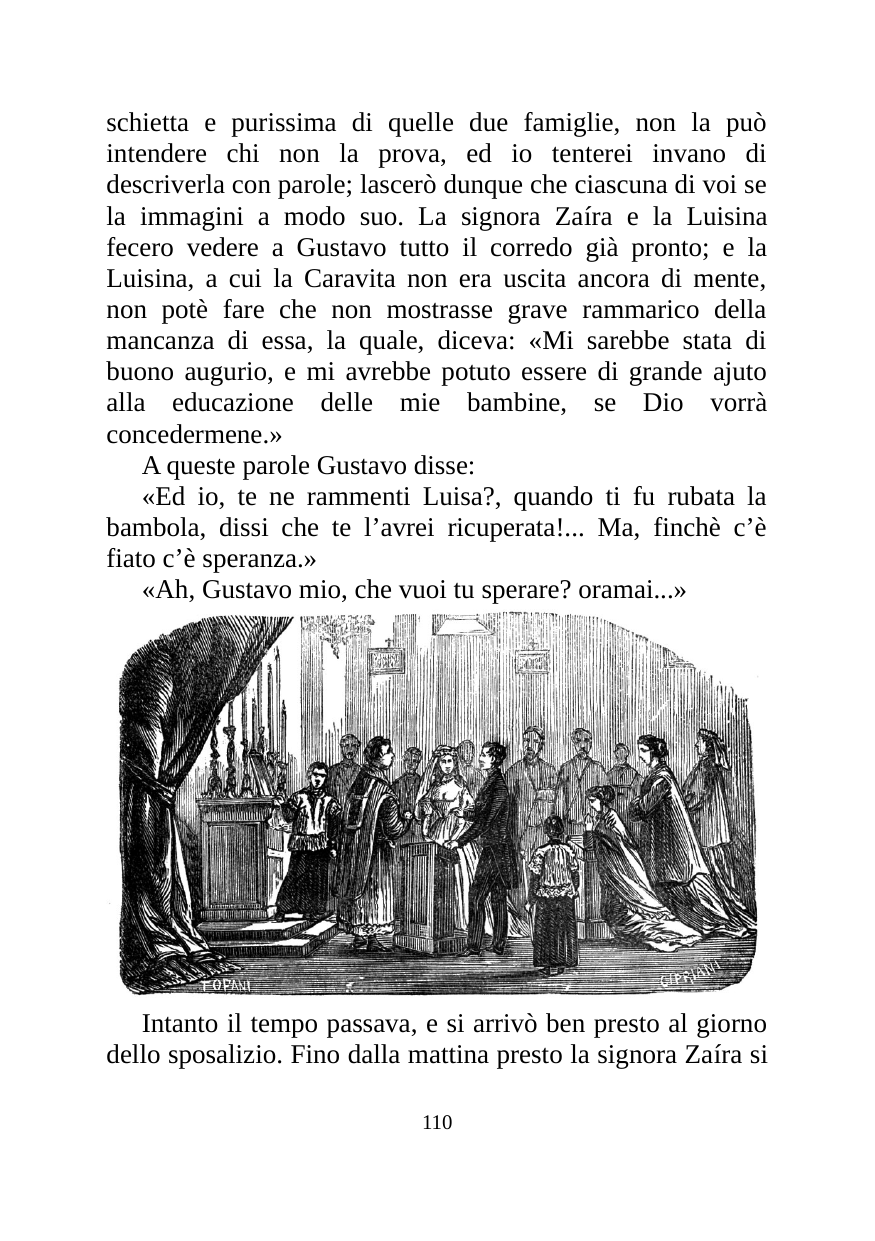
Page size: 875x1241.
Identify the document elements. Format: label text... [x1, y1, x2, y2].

text Intanto il tempo passava, e si arrivò ben presto al giorno dello sposalizio. Fino dalla mattina presto la signora Zaíra si [106, 1007, 768, 1069]
text «Ah, Gustavo mio, che vuoi tu sperare? oramai...» [106, 573, 768, 604]
text schietta e purissima di quelle due famiglie, non la può intendere chi non la prova, ed io tenterei invano di descriverla con parole; lascerò dunque che ciascuna di voi se la immagini a modo suo. La signora Zaíra e la Luisina fecero vedere a Gustavo tutto il corredo già pronto; e la Luisina, a cui la Caravita non era uscita ancora di mente, non potè fare che non mostrasse grave rammarico della mancanza di essa, la quale, diceva: «Mi sarebbe stata di buono augurio, e mi avrebbe potuto essere di grande ajuto alla educazione delle mie bambine, se Dio vorrà concedermene.» [106, 106, 768, 449]
text «Ed io, te ne rammenti Luisa?, quando ti fu rubata la bambola, dissi che te l’avrei ricuperata!... Ma, finchè c’è fiato c’è speranza.» [106, 480, 768, 573]
text A queste parole Gustavo disse: [106, 449, 768, 480]
picture [106, 604, 768, 1007]
